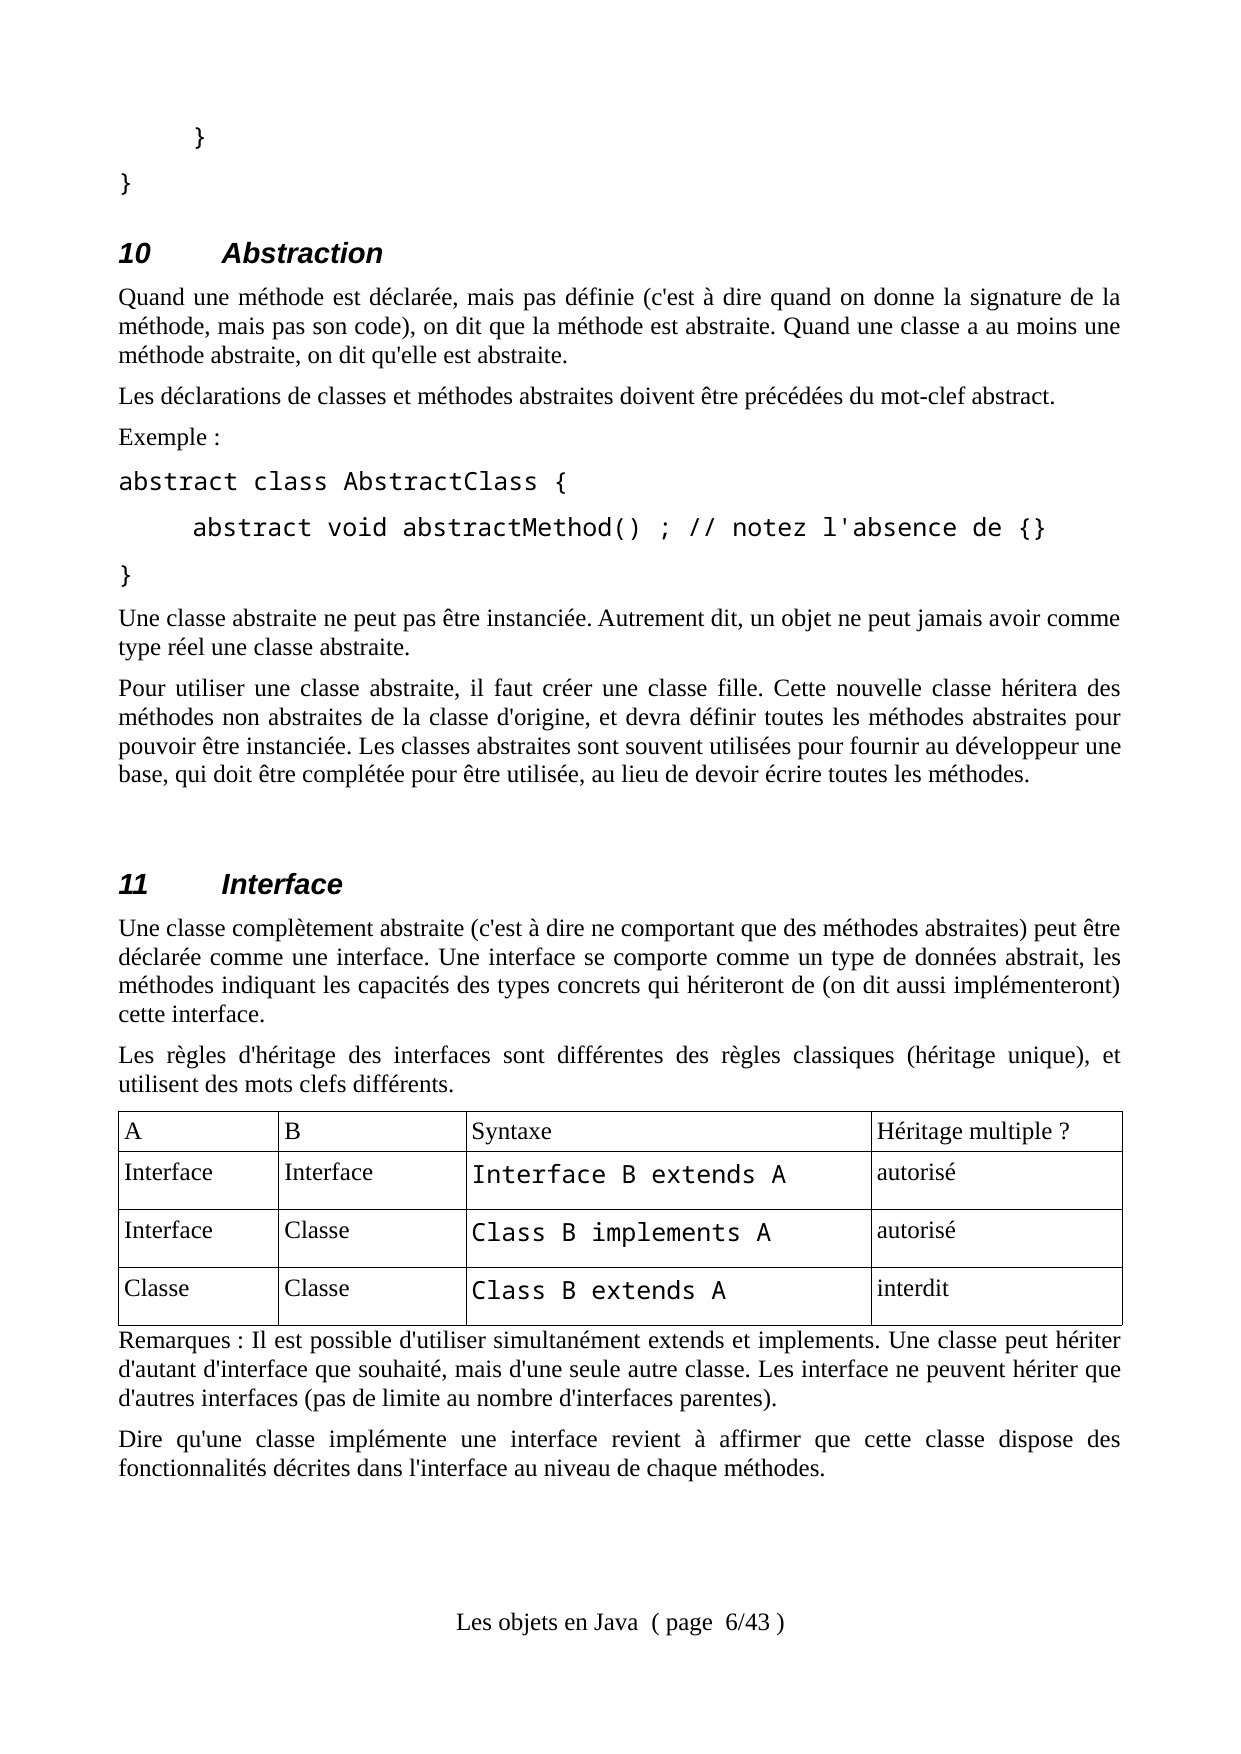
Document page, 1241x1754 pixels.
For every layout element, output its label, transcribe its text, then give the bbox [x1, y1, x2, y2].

table_cell autorisé [872, 1152, 1122, 1209]
text Dire qu'une classe implémente une interface revient à affirmer que cette classe dispose des fonctionnalités décrites dans l'interface au niveau de chaque méthodes. [118, 1424, 1122, 1482]
text Les règles d'héritage des interfaces sont différentes des règles classiques (héritage unique), et utilisent des mots clefs différents. [118, 1041, 1122, 1098]
text Exemple : [118, 422, 1122, 451]
subtitle Abstraction [118, 236, 1122, 270]
text } [118, 118, 1122, 152]
table_cell interdit [872, 1268, 1122, 1325]
text abstract void abstractMethod() ; // notez l'absence de {} [118, 510, 1122, 544]
table_cell Interface [119, 1152, 278, 1209]
table_header A [119, 1112, 278, 1151]
text Quand une méthode est déclarée, mais pas définie (c'est à dire quand on donne la signature de la méthode, mais pas son code), on dit que la méthode est abstraite. Quand une classe a au moins une méthode abstraite, on dit qu'elle est abstraite. [118, 282, 1122, 368]
text abstract class AbstractClass { [118, 463, 1122, 498]
table_header B [279, 1112, 466, 1151]
table_cell Class B implements A [467, 1210, 871, 1267]
text Une classe complètement abstraite (c'est à dire ne comportant que des méthodes abstraites) peut être déclarée comme une interface. Une interface se comporte comme un type de données abstrait, les méthodes indiquant les capacités des types concrets qui hériteront de (on dit aussi implémenteront) cette interface. [118, 913, 1122, 1028]
subtitle Interface [118, 867, 1122, 901]
table_cell Classe [279, 1268, 466, 1325]
text Remarques : Il est possible d'utiliser simultanément extends et implements. Une classe peut hériter d'autant d'interface que souhaité, mais d'une seule autre classe. Les interface ne peuvent hériter que d'autres interfaces (pas de limite au nombre d'interfaces parentes). [118, 1326, 1122, 1412]
table_cell autorisé [872, 1210, 1122, 1267]
table_cell Interface [119, 1210, 278, 1267]
table_cell Classe [279, 1210, 466, 1267]
table_header Syntaxe [467, 1112, 871, 1151]
text } [118, 165, 1122, 199]
text Une classe abstraite ne peut pas être instanciée. Autrement dit, un objet ne peut jamais avoir comme type réel une classe abstraite. [118, 603, 1122, 661]
table_cell Class B extends A [467, 1268, 871, 1325]
text Pour utiliser une classe abstraite, il faut créer une classe fille. Cette nouvelle classe héritera des méthodes non abstraites de la classe d'origine, et devra définir toutes les méthodes abstraites pour pouvoir être instanciée. Les classes abstraites sont souvent utilisées pour fournir au développeur une base, qui doit être complétée pour être utilisée, au lieu de devoir écrire toutes les méthodes. [118, 673, 1122, 788]
text } [118, 557, 1122, 591]
table_header Héritage multiple ? [872, 1112, 1122, 1151]
table_cell Interface [279, 1152, 466, 1209]
table_cell Interface B extends A [467, 1152, 871, 1209]
text Les déclarations de classes et méthodes abstraites doivent être précédées du mot-clef abstract. [118, 381, 1122, 410]
table_cell Classe [119, 1268, 278, 1325]
